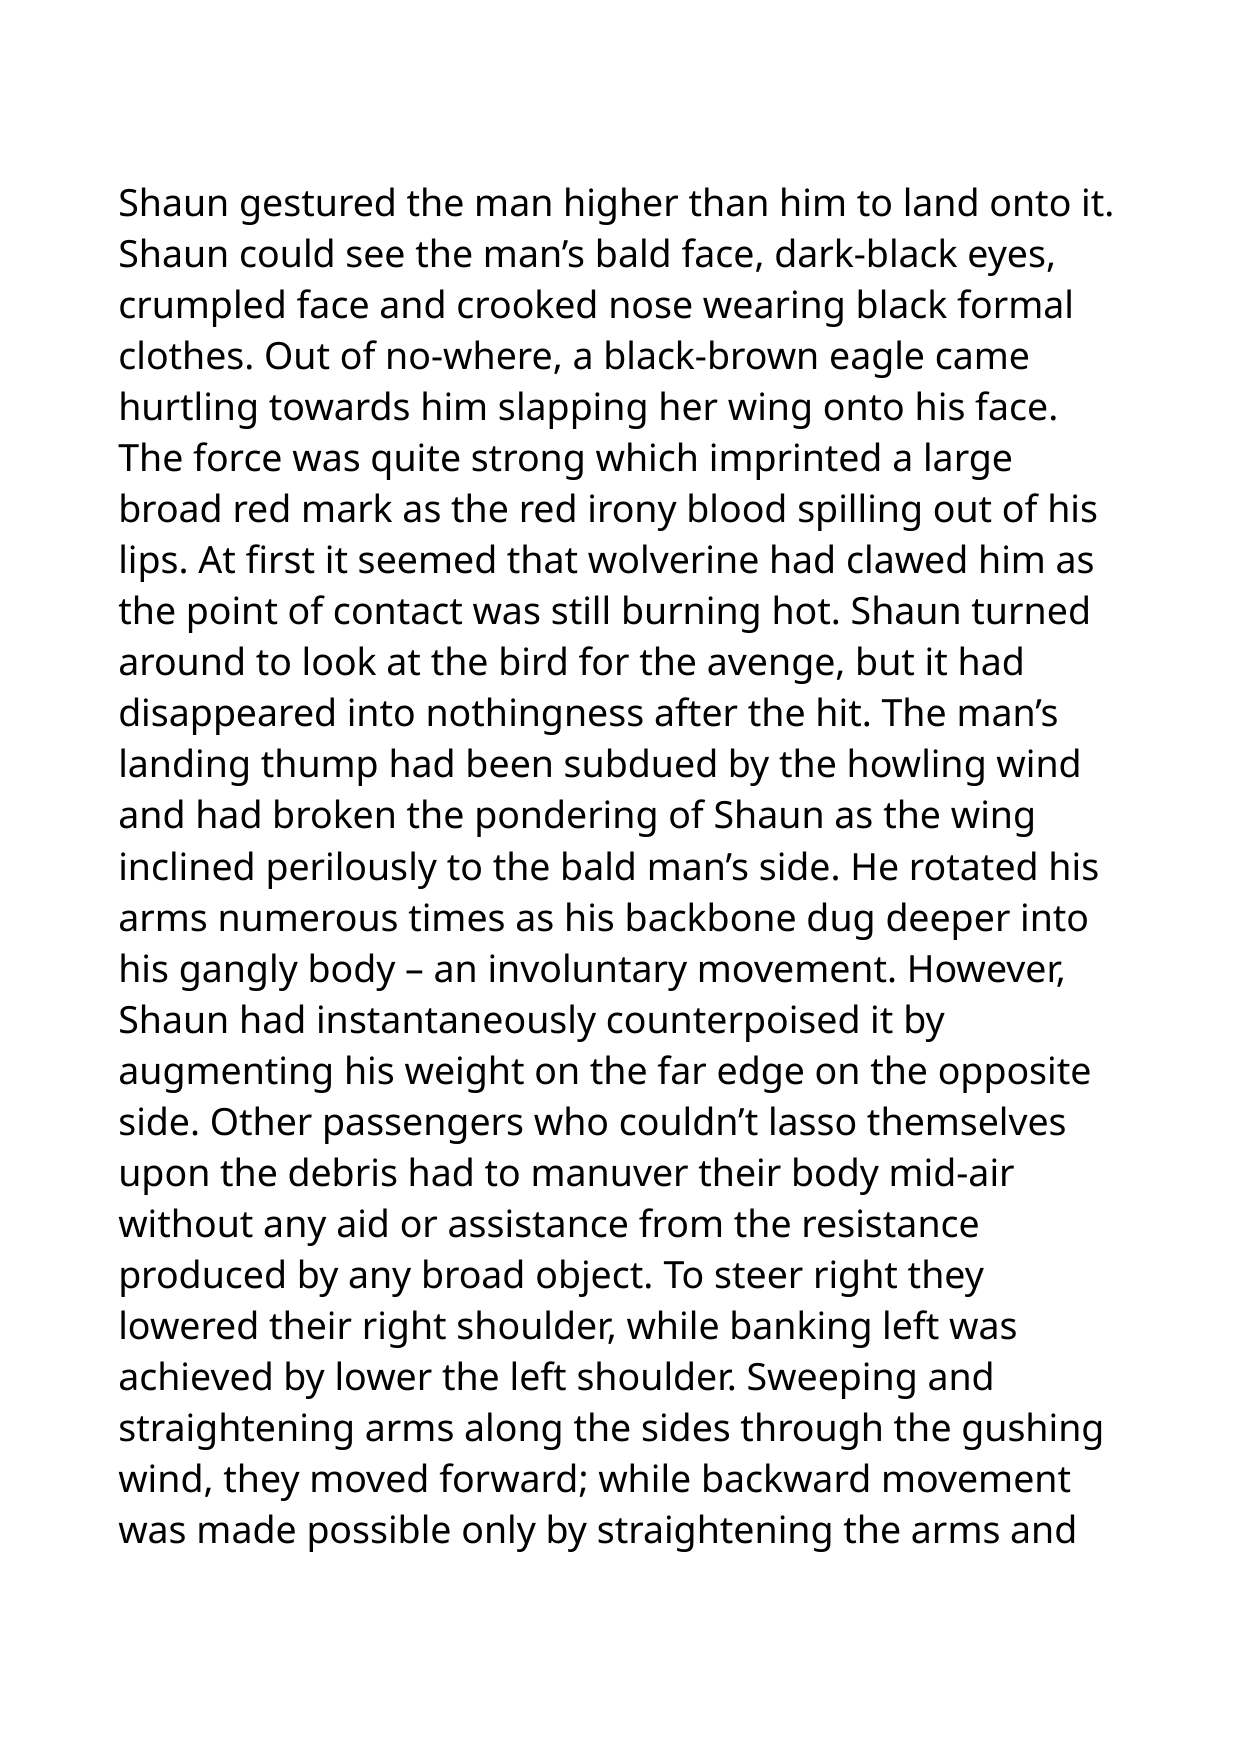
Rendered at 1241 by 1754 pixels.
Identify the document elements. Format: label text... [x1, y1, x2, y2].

text Shaun gestured the man higher than him to land onto it. Shaun could see the man’s bald face, dark-black eyes, crumpled face and crooked nose wearing black formal clothes. Out of no-where, a black-brown eagle came hurtling towards him slapping her wing onto his face. The force was quite strong which imprinted a large broad red mark as the red irony blood spilling out of his lips. At first it seemed that wolverine had clawed him as the point of contact was still burning hot. Shaun turned around to look at the bird for the avenge, but it had disappeared into nothingness after the hit. The man’s landing thump had been subdued by the howling wind and had broken the pondering of Shaun as the wing inclined perilously to the bald man’s side. He rotated his arms numerous times as his backbone dug deeper into his gangly body – an involuntary movement. However, Shaun had instantaneously counterpoised it by augmenting his weight on the far edge on the opposite side. Other passengers who couldn’t lasso themselves upon the debris had to manuver their body mid-air without any aid or assistance from the resistance produced by any broad object. To steer right they lowered their right shoulder, while banking left was achieved by lower the left shoulder. Sweeping and straightening arms along the sides through the gushing wind, they moved forward; while backward movement was made possible only by straightening the arms and [118, 176, 1122, 1554]
